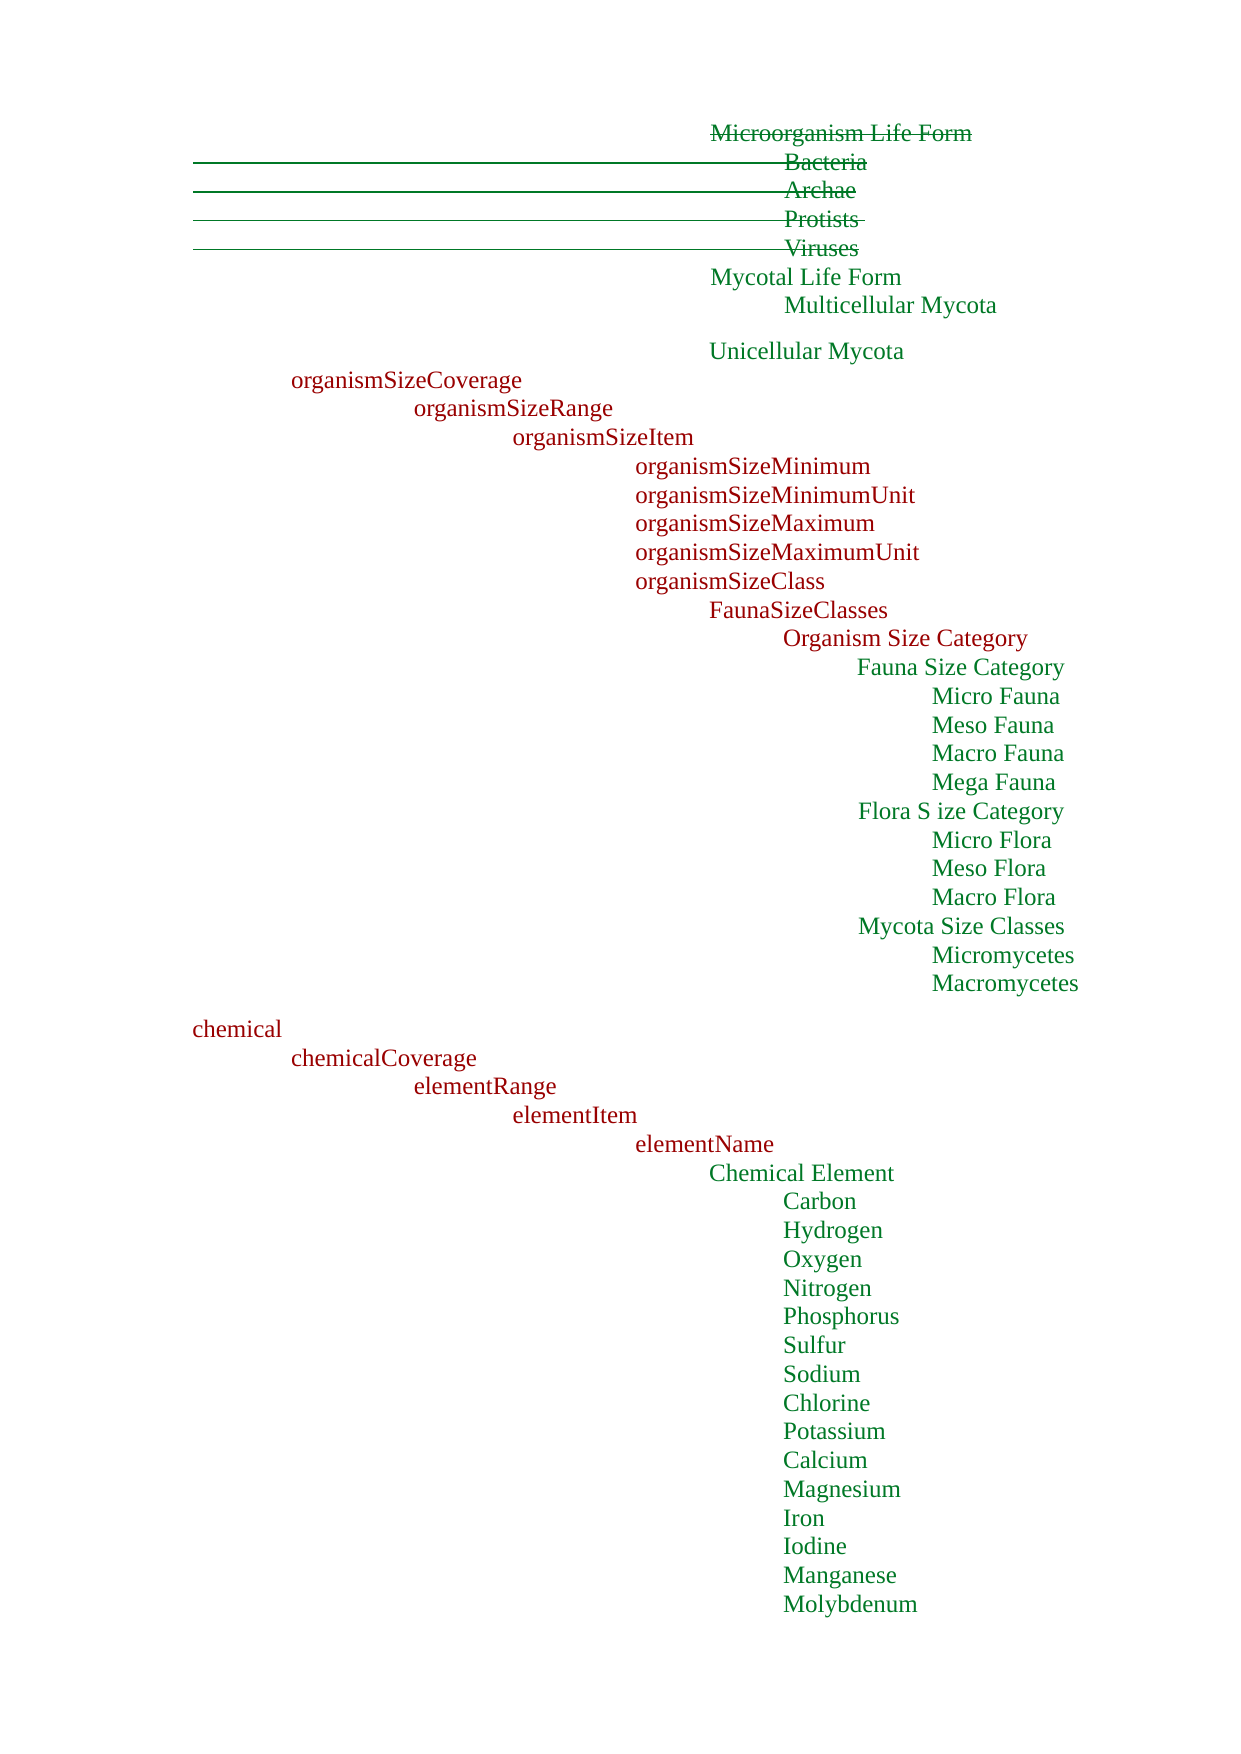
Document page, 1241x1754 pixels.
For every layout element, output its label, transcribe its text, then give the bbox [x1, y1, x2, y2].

text Nitrogen [118, 1273, 1122, 1301]
text elementRange [118, 1071, 1122, 1100]
text elementName Chemical Element [118, 1129, 1122, 1186]
list Protists [193, 204, 1122, 233]
text Unicellular Mycota [118, 336, 1122, 365]
text organismSizeMinimumUnit [118, 480, 1122, 508]
text organismSizeClass [118, 566, 1122, 595]
list Micromycetes [193, 940, 1122, 968]
list Archae [193, 176, 1122, 204]
text FaunaSizeClasses [118, 595, 1122, 623]
text organismSizeCoverage [118, 365, 1122, 393]
list Flora S ize Category Micro Flora [193, 796, 1122, 853]
text Carbon [118, 1186, 1122, 1215]
text Organism Size Category [118, 623, 1122, 652]
text Phosphorus [118, 1301, 1122, 1330]
list Micro Fauna [193, 681, 1122, 710]
text Iron [118, 1503, 1122, 1531]
text organismSizeMinimum [118, 451, 1122, 480]
text chemicalCoverage [118, 1043, 1122, 1071]
text Chlorine [118, 1388, 1122, 1416]
text Sulfur [118, 1330, 1122, 1359]
text organismSizeItem [118, 422, 1122, 451]
text Manganese [118, 1560, 1122, 1589]
text Potassium [118, 1416, 1122, 1445]
list Bacteria [193, 147, 1122, 176]
list Viruses Mycotal Life Form [193, 233, 1122, 291]
text Magnesium [118, 1474, 1122, 1503]
text Calcium [118, 1445, 1122, 1474]
list Macro Fauna [193, 738, 1122, 767]
text organismSizeRange [118, 393, 1122, 422]
text Oxygen [118, 1244, 1122, 1273]
list Microorganism Life Form [193, 118, 1122, 147]
text Hydrogen [118, 1215, 1122, 1244]
text organismSizeMaximumUnit [118, 537, 1122, 566]
list Macromycetes [193, 968, 1122, 997]
list Mycota Size Classes [193, 911, 1122, 940]
list Meso Fauna [193, 710, 1122, 738]
text organismSizeMaximum [118, 508, 1122, 537]
text chemical [118, 1014, 1122, 1043]
list Multicellular Mycota [193, 291, 1122, 319]
text Iodine [118, 1531, 1122, 1560]
text Molybdenum [118, 1589, 1122, 1618]
text Sodium [118, 1359, 1122, 1388]
list Mega Fauna [193, 767, 1122, 796]
text Fauna Size Category [118, 652, 1122, 681]
text elementItem [118, 1100, 1122, 1129]
list Macro Flora [193, 882, 1122, 911]
list Meso Flora [193, 853, 1122, 882]
